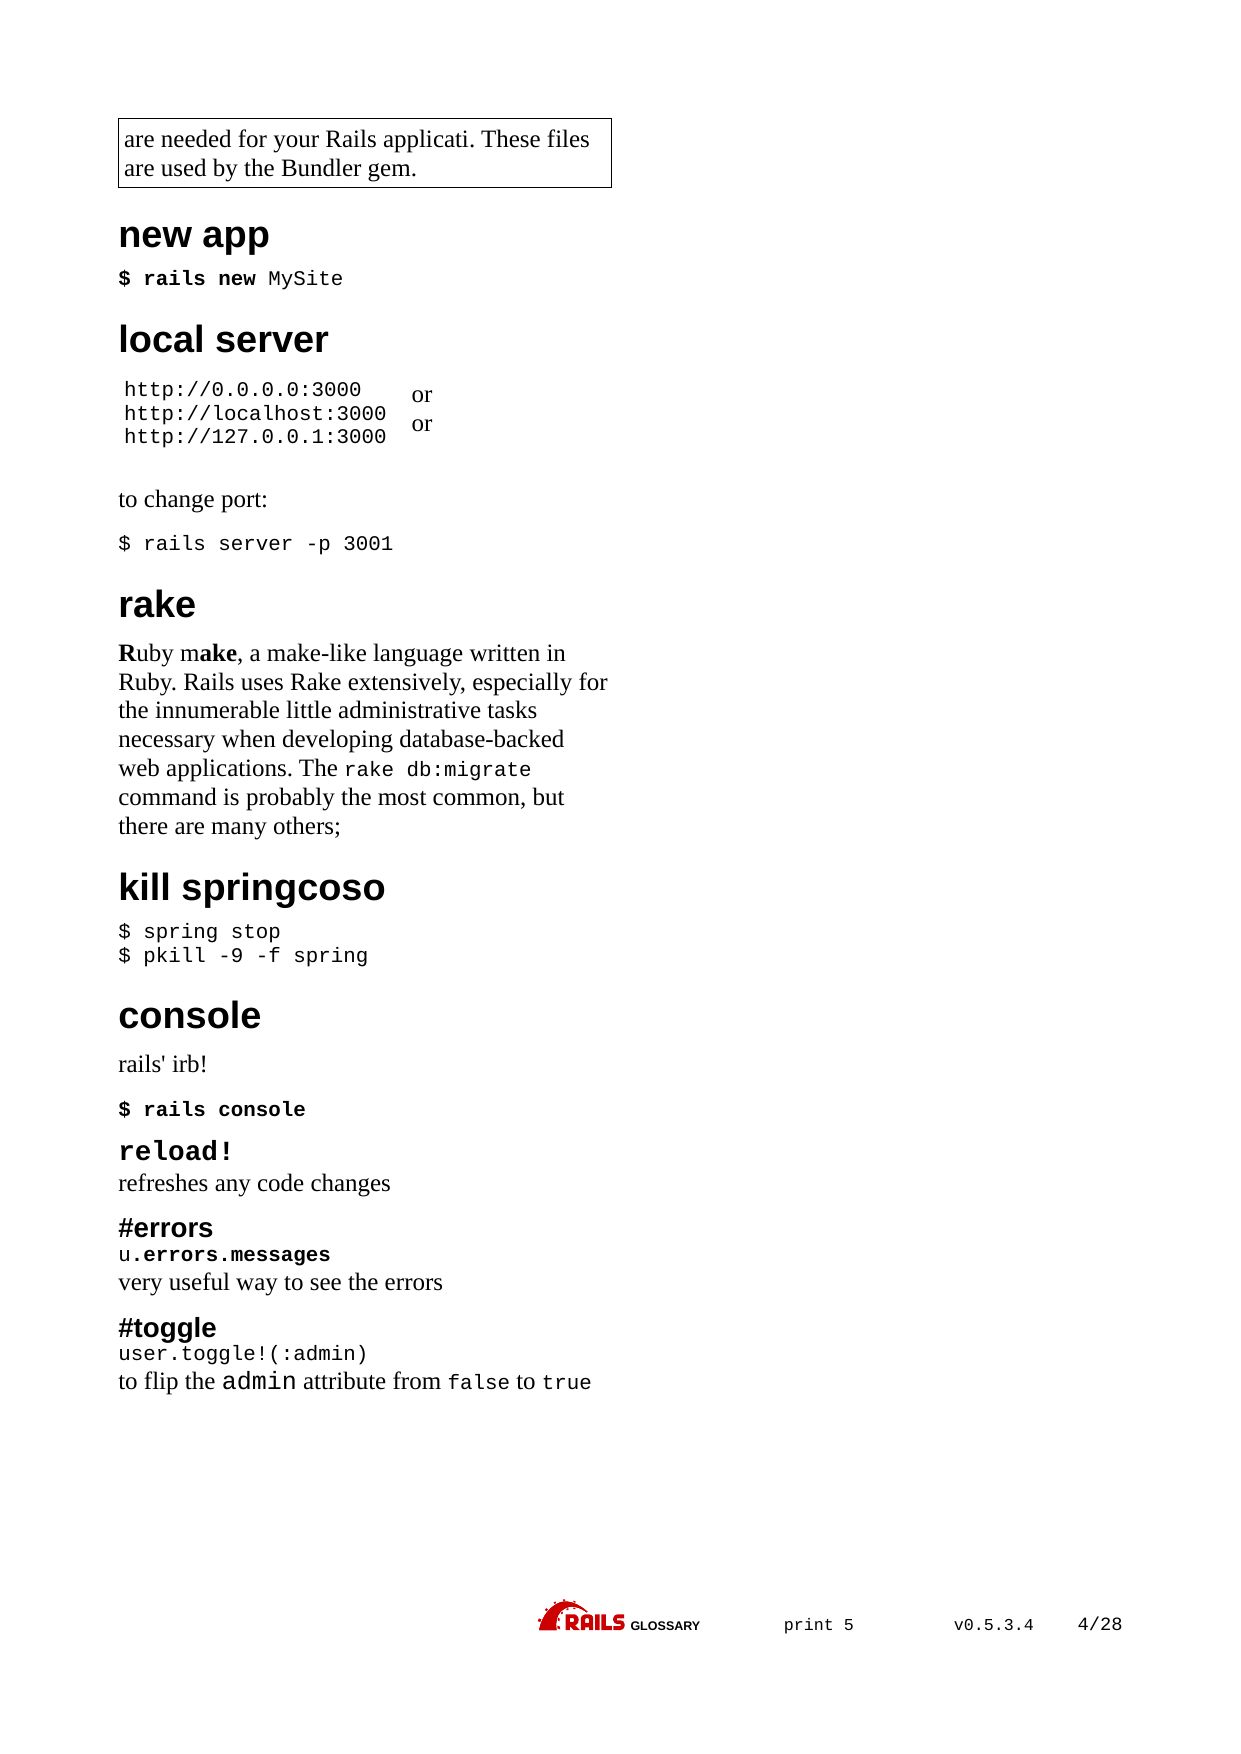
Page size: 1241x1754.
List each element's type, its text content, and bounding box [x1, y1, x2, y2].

text $ rails new MySite [118, 268, 611, 292]
text u.errors.messages [118, 1244, 611, 1267]
text user.toggle!(:admin) [118, 1343, 611, 1366]
text rails' irb! [118, 1049, 611, 1078]
text very useful way to see the errors [118, 1267, 611, 1296]
table_cell are needed for your Rails applicati. These files are used by the Bundler gem. [119, 119, 611, 187]
subtitle new app [118, 212, 611, 256]
text $ rails server -p 3001 [118, 533, 611, 557]
text refreshes any code changes [118, 1168, 611, 1197]
table_header or or [406, 373, 611, 456]
subtitle kill springcoso [118, 865, 611, 908]
table_header http://0.0.0.0:3000 http://localhost:3000 http://127.0.0.1:3000 [118, 373, 406, 456]
text $ rails console [118, 1098, 611, 1122]
text Ruby make, a make-like language written in Ruby. Rails uses Rake extensively, especially for the innumerable little administrative tasks necessary when developing database-backed web applications. The rake db:migrate command is probably the most common, but there are many others; [118, 638, 611, 840]
subtitle local server [118, 317, 611, 361]
subtitle reload! [118, 1137, 611, 1168]
text to flip the admin attribute from false to true [118, 1366, 611, 1397]
subtitle #toggle [118, 1311, 611, 1343]
text to change port: [118, 484, 611, 513]
text $ pkill -9 -f spring [118, 945, 611, 968]
subtitle rake [118, 582, 611, 625]
subtitle #errors [118, 1212, 611, 1244]
subtitle console [118, 993, 611, 1037]
text $ spring stop [118, 921, 611, 945]
